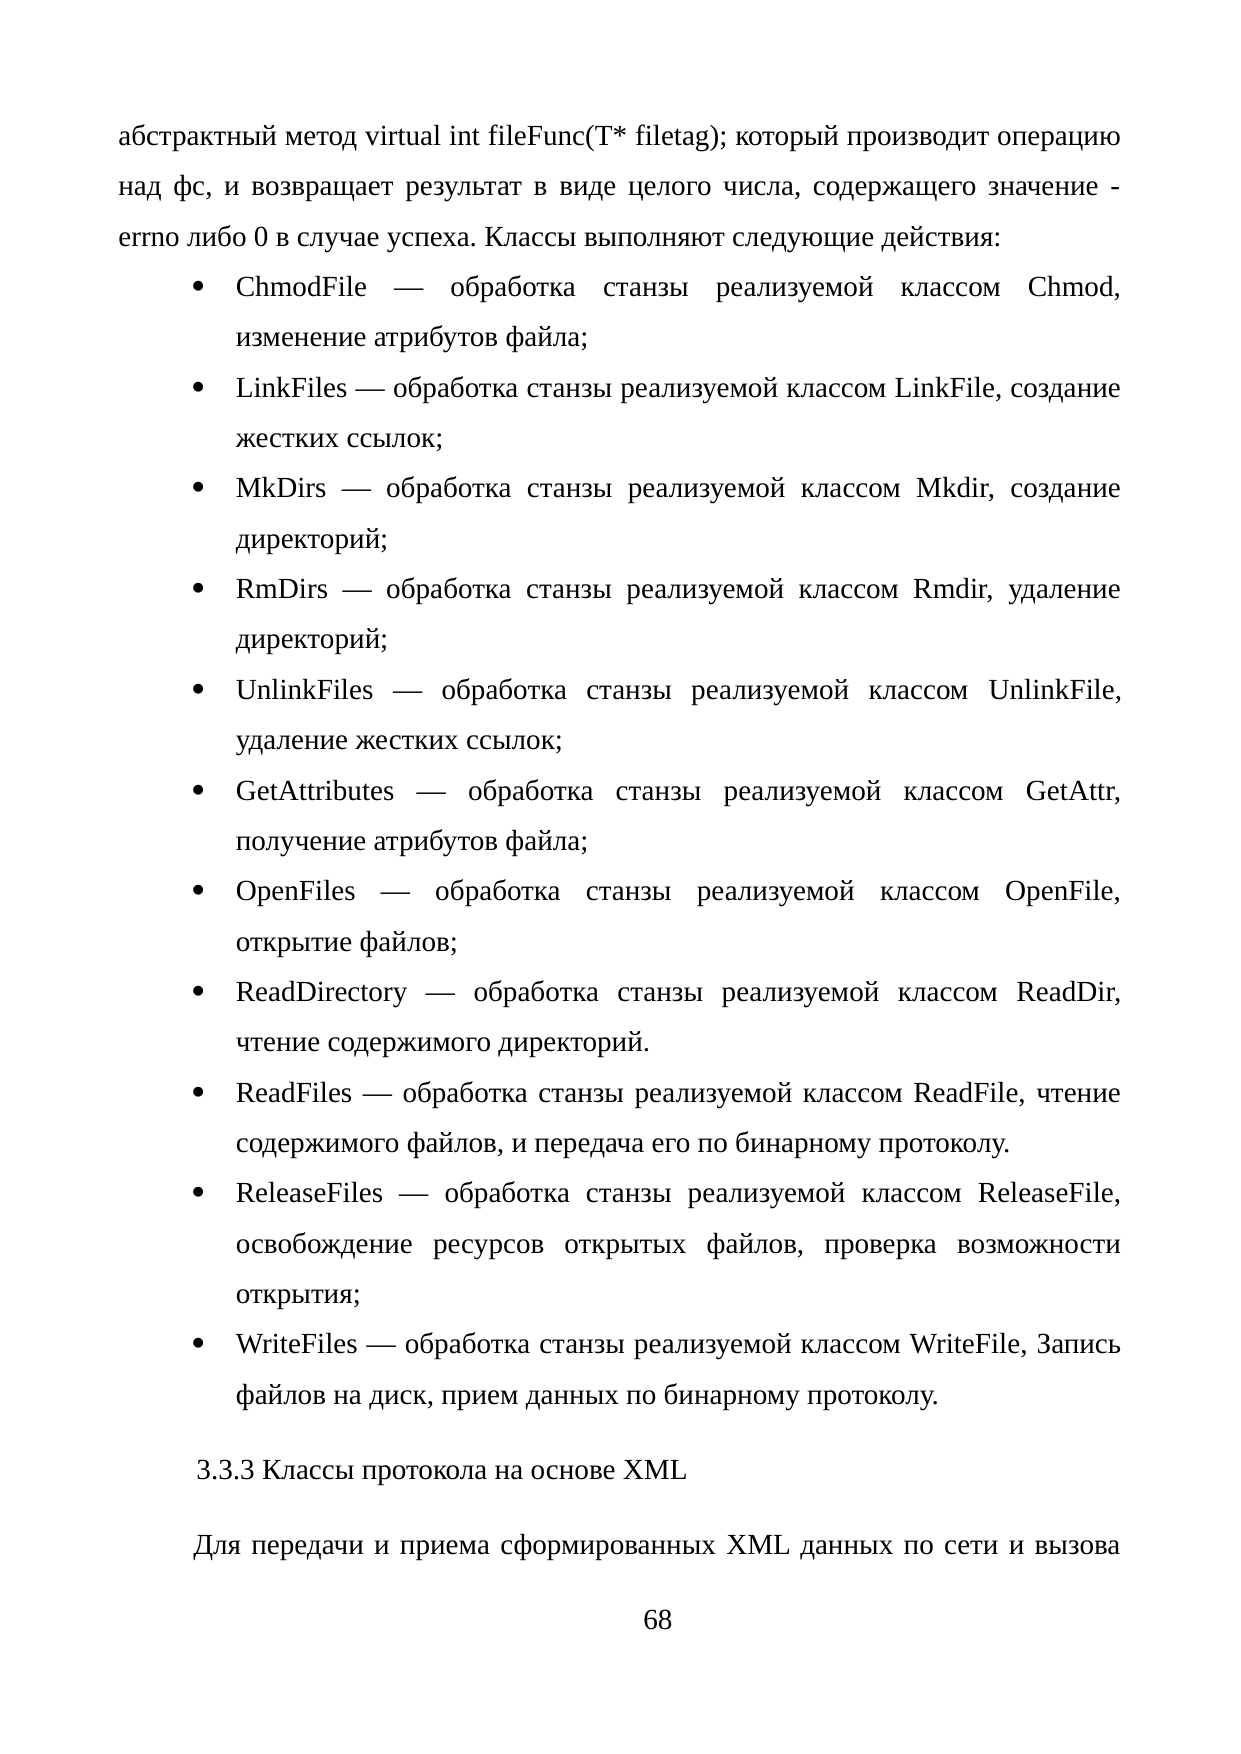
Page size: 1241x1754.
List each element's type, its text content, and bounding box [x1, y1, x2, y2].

list LinkFiles — обработка станзы реализуемой классом LinkFile, создание жестких ссылок; [193, 370, 1122, 454]
list ReadFiles — обработка станзы реализуемой классом ReadFile, чтение содержимого файлов, и передача его по бинарному протоколу. [193, 1075, 1122, 1159]
list MkDirs — обработка станзы реализуемой классом Mkdir, создание директорий; [193, 471, 1122, 554]
list ChmodFile — обработка станзы реализуемой классом Chmod, изменение атрибутов файла; [193, 269, 1122, 353]
list WriteFiles — обработка станзы реализуемой классом WriteFile, Запись файлов на диск, прием данных по бинарному протоколу. [193, 1327, 1122, 1411]
list GetAttributes — обработка станзы реализуемой классом GetAttr, получение атрибутов файла; [193, 773, 1122, 857]
list OpenFiles — обработка станзы реализуемой классом OpenFile, открытие файлов; [193, 873, 1122, 957]
text Для передачи и приема сформированных XML данных по сети и вызова [118, 1527, 1122, 1561]
subtitle Классы протокола на основе XML [189, 1452, 1122, 1486]
list ReadDirectory — обработка станзы реализуемой классом ReadDir, чтение содержимого директорий. [193, 974, 1122, 1058]
list UnlinkFiles — обработка станзы реализуемой классом UnlinkFile, удаление жестких ссылок; [193, 672, 1122, 756]
list ReleaseFiles — обработка станзы реализуемой классом ReleaseFile, освобождение ресурсов открытых файлов, проверка возможности открытия; [193, 1176, 1122, 1310]
text абстрактный метод virtual int fileFunc(T* filetag); который производит операцию над фс, и возвращает результат в виде целого числа, содержащего значение -errno либо 0 в случае успеха. Классы выполняют следующие действия: [118, 118, 1122, 252]
list RmDirs — обработка станзы реализуемой классом Rmdir, удаление директорий; [193, 571, 1122, 655]
